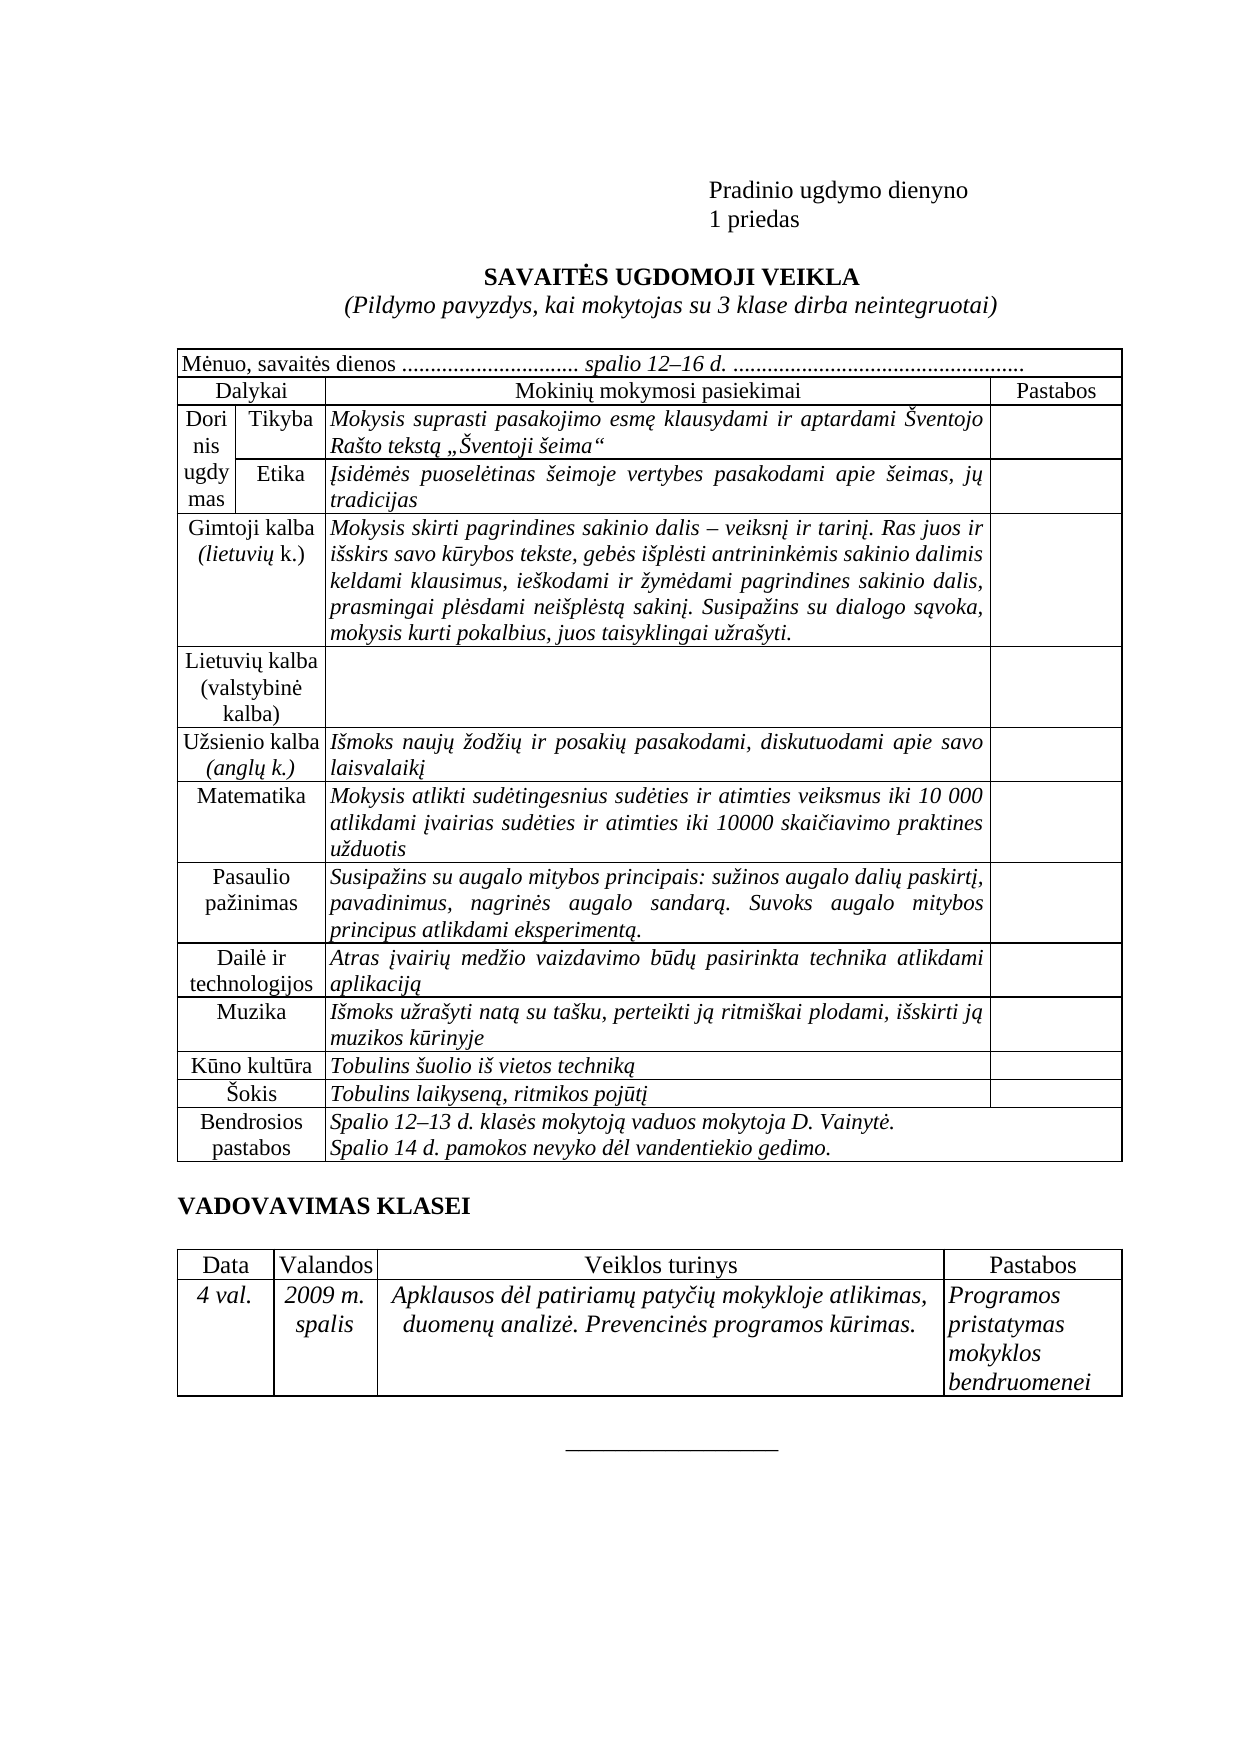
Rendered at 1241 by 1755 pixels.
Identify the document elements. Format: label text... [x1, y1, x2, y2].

table_cell Kūno kultūra [178, 1052, 325, 1078]
table_cell Programos pristatymas mokyklos bendruomenei [945, 1280, 1121, 1395]
table_cell Mokysis suprasti pasakojimo esmę klausydami ir aptardami Šventojo Rašto tekstą „Šventoji šeima“ [326, 406, 990, 458]
text 1 priedas [177, 204, 1167, 233]
table_cell [991, 944, 1121, 996]
table_header Mėnuo, savaitės dienos ............................... spalio 12–16 d. ................................................... [178, 350, 1121, 376]
table_cell Spalio 12–13 d. klasės mokytoją vaduos mokytoja D. Vainytė. Spalio 14 d. pamokos nevyko dėl vandentiekio gedimo. [326, 1108, 1121, 1161]
table_cell Išmoks užrašyti natą su tašku, perteikti ją ritmiškai plodami, išskirti ją muzikos kūrinyje [326, 998, 990, 1051]
table_cell [991, 1080, 1121, 1106]
text (Pildymo pavyzdys, kai mokytojas su 3 klase dirba neintegruotai) [177, 291, 1167, 319]
text _________________ [177, 1426, 1167, 1454]
table_cell Pastabos [991, 378, 1121, 404]
text Pradinio ugdymo dienyno [709, 176, 1167, 204]
table_cell Tikyba [236, 406, 325, 458]
table_cell 2009 m. spalis [275, 1280, 377, 1395]
table_cell [991, 863, 1121, 942]
table_cell Mokysis atlikti sudėtingesnius sudėties ir atimties veiksmus iki 10 000 atlikdami įvairias sudėties ir atimties iki 10000 skaičiavimo praktines užduotis [326, 782, 990, 861]
text VADOVAVIMAS KLASEI [177, 1191, 1167, 1220]
table_cell [991, 1052, 1121, 1078]
table_cell [326, 647, 990, 726]
table_cell Dalykai [178, 378, 325, 404]
table_cell Mokinių mokymosi pasiekimai [326, 378, 990, 404]
table_cell Pasaulio pažinimas [178, 863, 325, 942]
table_cell Įsidėmės puoselėtinas šeimoje vertybes pasakodami apie šeimas, jų tradicijas [326, 460, 990, 512]
table_cell [991, 406, 1121, 458]
table_cell Mokysis skirti pagrindines sakinio dalis – veiksnį ir tarinį. Ras juos ir išskirs savo kūrybos tekste, gebės išplėsti antrininkėmis sakinio dalimis keldami klausimus, ieškodami ir žymėdami pagrindines sakinio dalis, prasmingai plėsdami neišplėstą sakinį. Susipažins su dialogo sąvoka, mokysis kurti pokalbius, juos taisyklingai užrašyti. [326, 514, 990, 646]
table_cell Tobulins šuolio iš vietos techniką [326, 1052, 990, 1078]
table_cell [991, 514, 1121, 646]
table_cell [991, 998, 1121, 1051]
table_cell Lietuvių kalba (valstybinė kalba) [178, 647, 325, 726]
table_cell Matematika [178, 782, 325, 861]
table_cell Bendrosios pastabos [178, 1108, 325, 1161]
table_cell 4 val. [178, 1280, 273, 1395]
table_cell Užsienio kalba (anglų k.) [178, 728, 325, 781]
table_header Valandos [275, 1250, 377, 1279]
table_cell Išmoks naujų žodžių ir posakių pasakodami, diskutuodami apie savo laisvalaikį [326, 728, 990, 781]
table_cell Dorinis ugdymas [178, 406, 235, 512]
table_cell Apklausos dėl patiriamų patyčių mokykloje atlikimas, duomenų analizė. Prevencinės programos kūrimas. [378, 1280, 943, 1395]
table_cell Muzika [178, 998, 325, 1051]
table_header Pastabos [945, 1250, 1121, 1279]
table_header Data [178, 1250, 273, 1279]
table_cell Susipažins su augalo mitybos principais: sužinos augalo dalių paskirtį, pavadinimus, nagrinės augalo sandarą. Suvoks augalo mitybos principus atlikdami eksperimentą. [326, 863, 990, 942]
table_cell [991, 782, 1121, 861]
table_cell [991, 728, 1121, 781]
table_cell Atras įvairių medžio vaizdavimo būdų pasirinkta technika atlikdami aplikaciją [326, 944, 990, 996]
table_cell Etika [236, 460, 325, 512]
text SAVAITĖS UGDOMOJI VEIKLA [177, 262, 1167, 291]
table_cell Tobulins laikyseną, ritmikos pojūtį [326, 1080, 990, 1106]
table_cell [991, 647, 1121, 726]
table_cell Dailė ir technologijos [178, 944, 325, 996]
table_cell Šokis [178, 1080, 325, 1106]
table_cell [991, 460, 1121, 512]
table_header Veiklos turinys [378, 1250, 943, 1279]
table_cell Gimtoji kalba (lietuvių k.) [178, 514, 325, 646]
